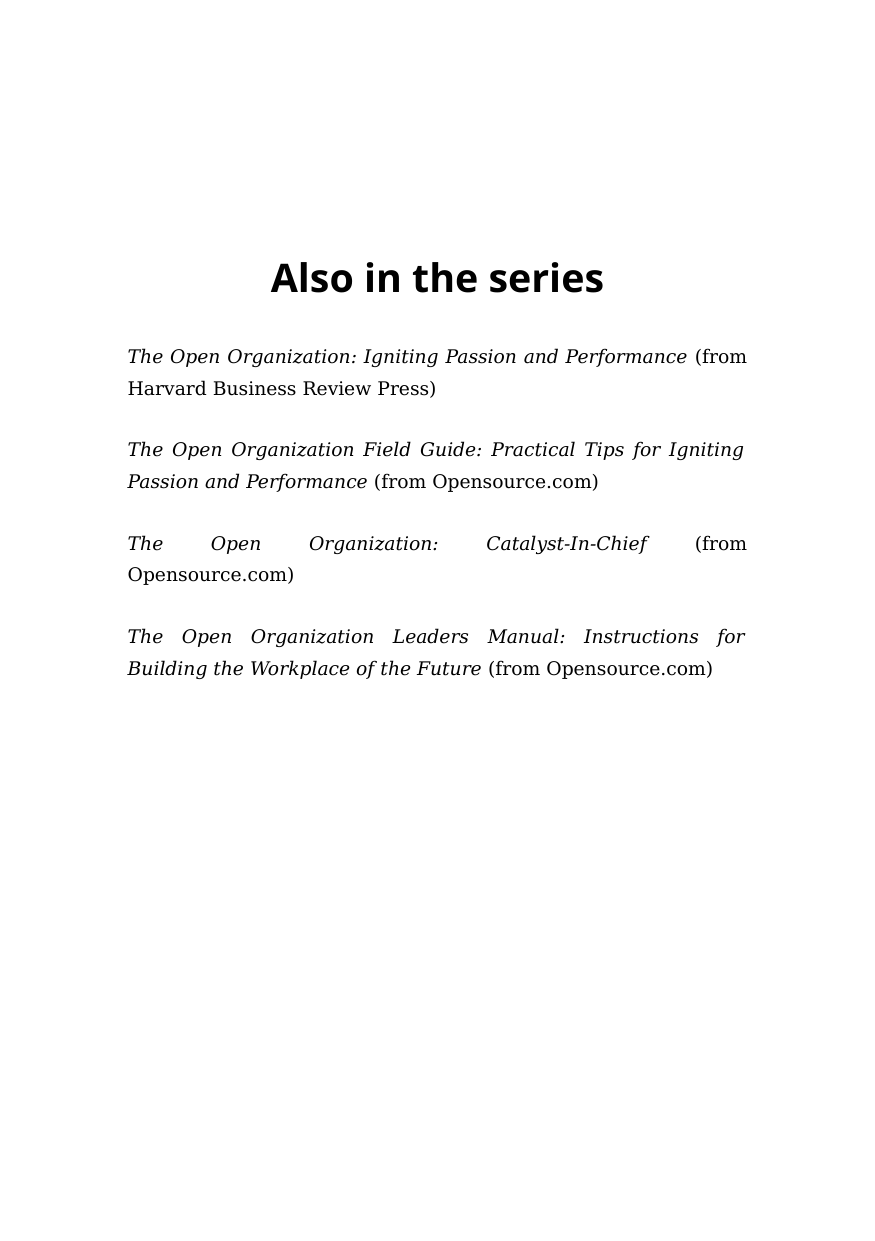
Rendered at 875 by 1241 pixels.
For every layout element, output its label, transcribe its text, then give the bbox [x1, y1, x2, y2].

text The Open Organization: Catalyst-In-Chief (from Opensource.com) [127, 533, 747, 586]
text The Open Organization: Igniting Passion and Performance (from Harvard Business Review Press) [127, 346, 747, 400]
text The Open Organization Field Guide: Practical Tips for Igniting Passion and Performance (from Opensource.com) [127, 439, 747, 493]
text The Open Organization Leaders Manual: Instructions for Building the Workplace of the Future (from Opensource.com) [127, 626, 747, 680]
subtitle Also in the series [127, 250, 747, 304]
